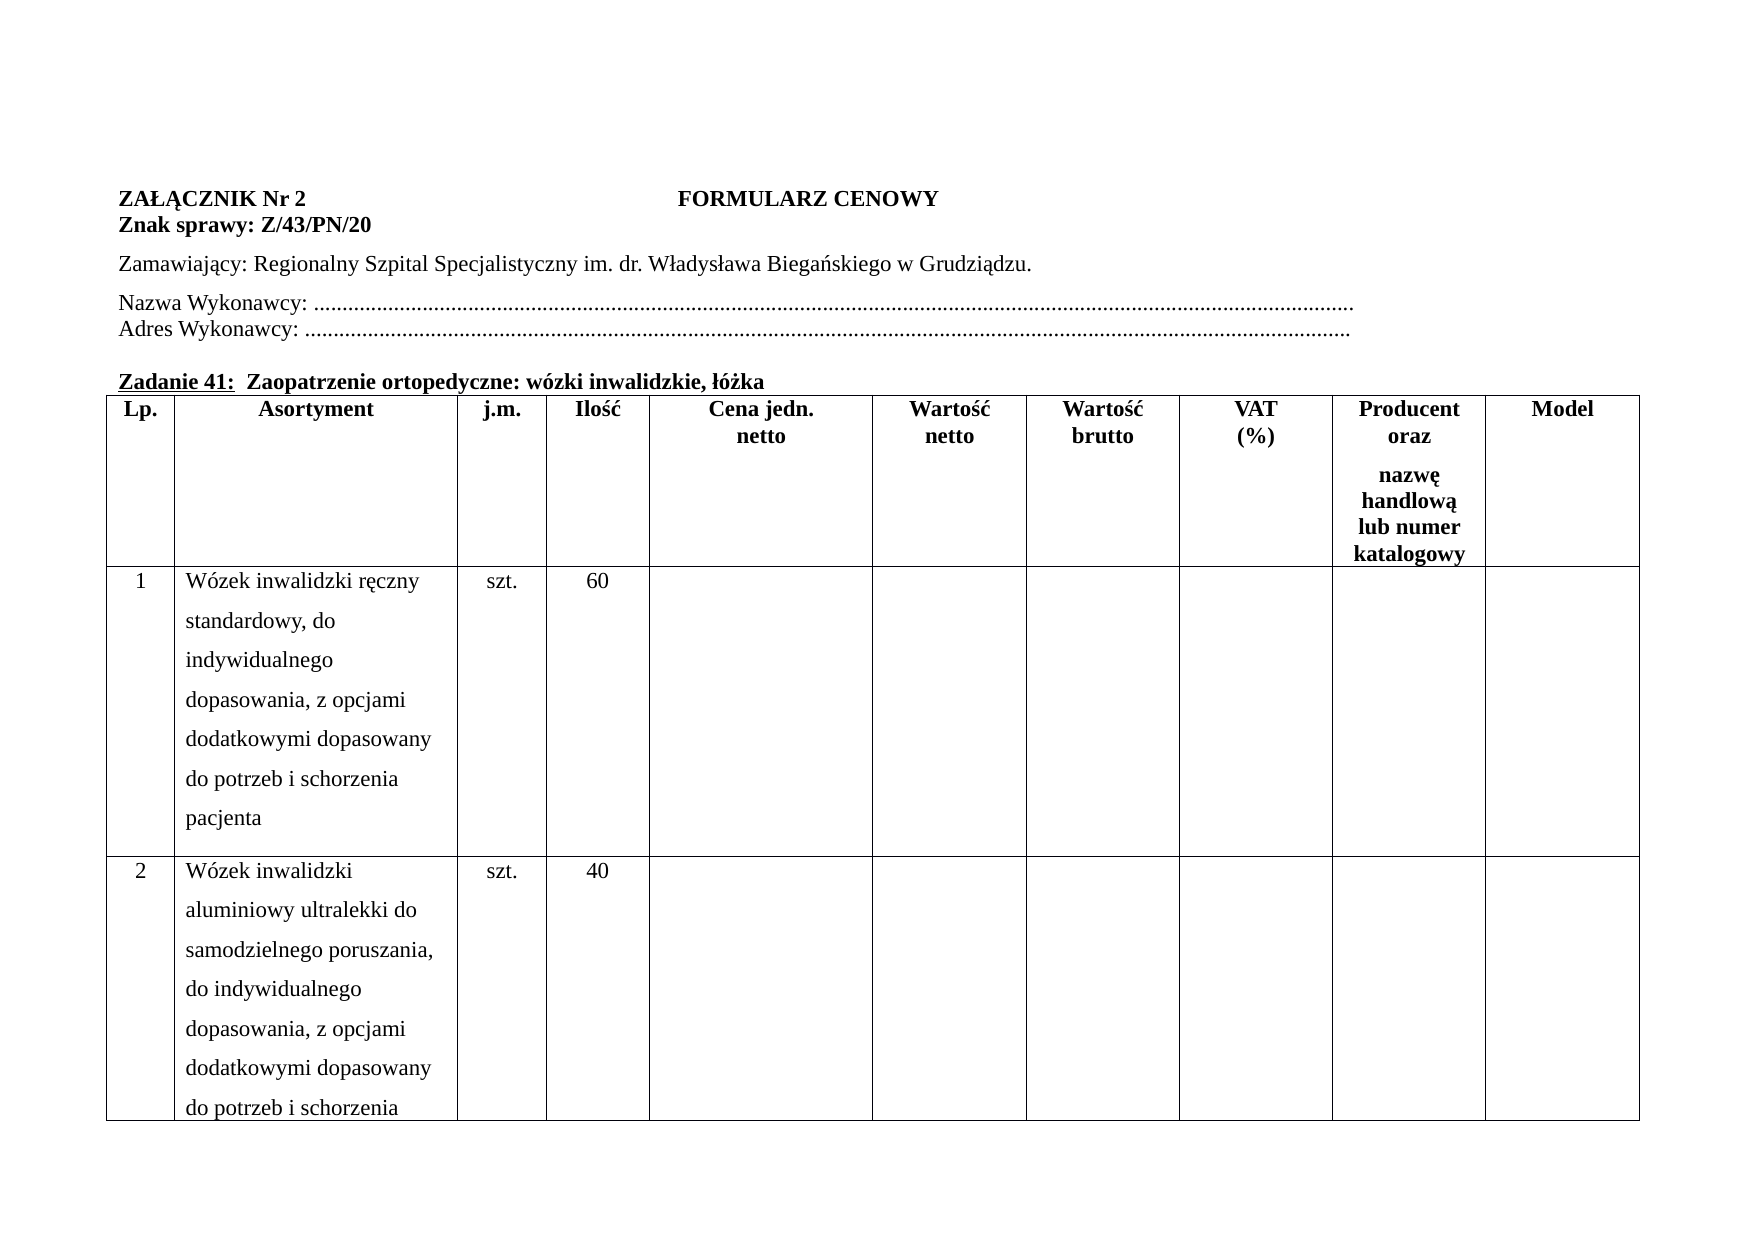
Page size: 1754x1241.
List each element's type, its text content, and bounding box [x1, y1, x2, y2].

table_cell szt. [458, 857, 546, 1120]
table_header Wartość netto [873, 396, 1026, 566]
table_header j.m. [458, 396, 546, 566]
subtitle Zadanie 41: Zaopatrzenie ortopedyczne: wózki inwalidzkie, łóżka [118, 368, 1636, 394]
table_cell 1 [107, 567, 174, 856]
table_cell 60 [547, 567, 649, 856]
table_header Producent oraz nazwę handlową lub numer katalogowy [1333, 396, 1485, 566]
table_cell [1486, 857, 1639, 1120]
text Zamawiający: Regionalny Szpital Specjalistyczny im. dr. Władysława Biegańskiego w Grudziądzu. [118, 250, 1645, 277]
table_header Model [1486, 396, 1639, 566]
table_cell [650, 567, 872, 856]
table_header Asortyment [175, 396, 457, 566]
table_header Ilość [547, 396, 649, 566]
table_header Lp. [107, 396, 174, 566]
table_cell [1486, 567, 1639, 856]
table_cell [1333, 567, 1485, 856]
subtitle ZAŁĄCZNIK Nr 2 FORMULARZ CENOWY [118, 185, 1636, 211]
table_cell [650, 857, 872, 1120]
table_cell [1027, 567, 1179, 856]
table_cell 40 [547, 857, 649, 1120]
table_cell [1180, 567, 1332, 856]
table_cell [1180, 857, 1332, 1120]
table_header VAT (%) [1180, 396, 1332, 566]
table_cell szt. [458, 567, 546, 856]
text Znak sprawy: Z/43/PN/20 [118, 211, 1645, 238]
table_cell Wózek inwalidzki aluminiowy ultralekki do samodzielnego poruszania, do indywidualnego dopasowania, z opcjami dodatkowymi dopasowany do potrzeb i schorzenia [175, 857, 457, 1120]
table_header Wartość brutto [1027, 396, 1179, 566]
table_cell Wózek inwalidzki ręczny standardowy, do indywidualnego dopasowania, z opcjami dodatkowymi dopasowany do potrzeb i schorzenia pacjenta [175, 567, 457, 856]
table_cell [1027, 857, 1179, 1120]
table_cell [873, 857, 1026, 1120]
table_cell 2 [107, 857, 174, 1120]
table_header Cena jedn. netto [650, 396, 872, 566]
table_cell [873, 567, 1026, 856]
text Nazwa Wykonawcy: ...................................................................................................................................................................................... [118, 289, 1636, 315]
table_cell [1333, 857, 1485, 1120]
text Adres Wykonawcy: ....................................................................................................................................................................................... [118, 315, 1636, 342]
